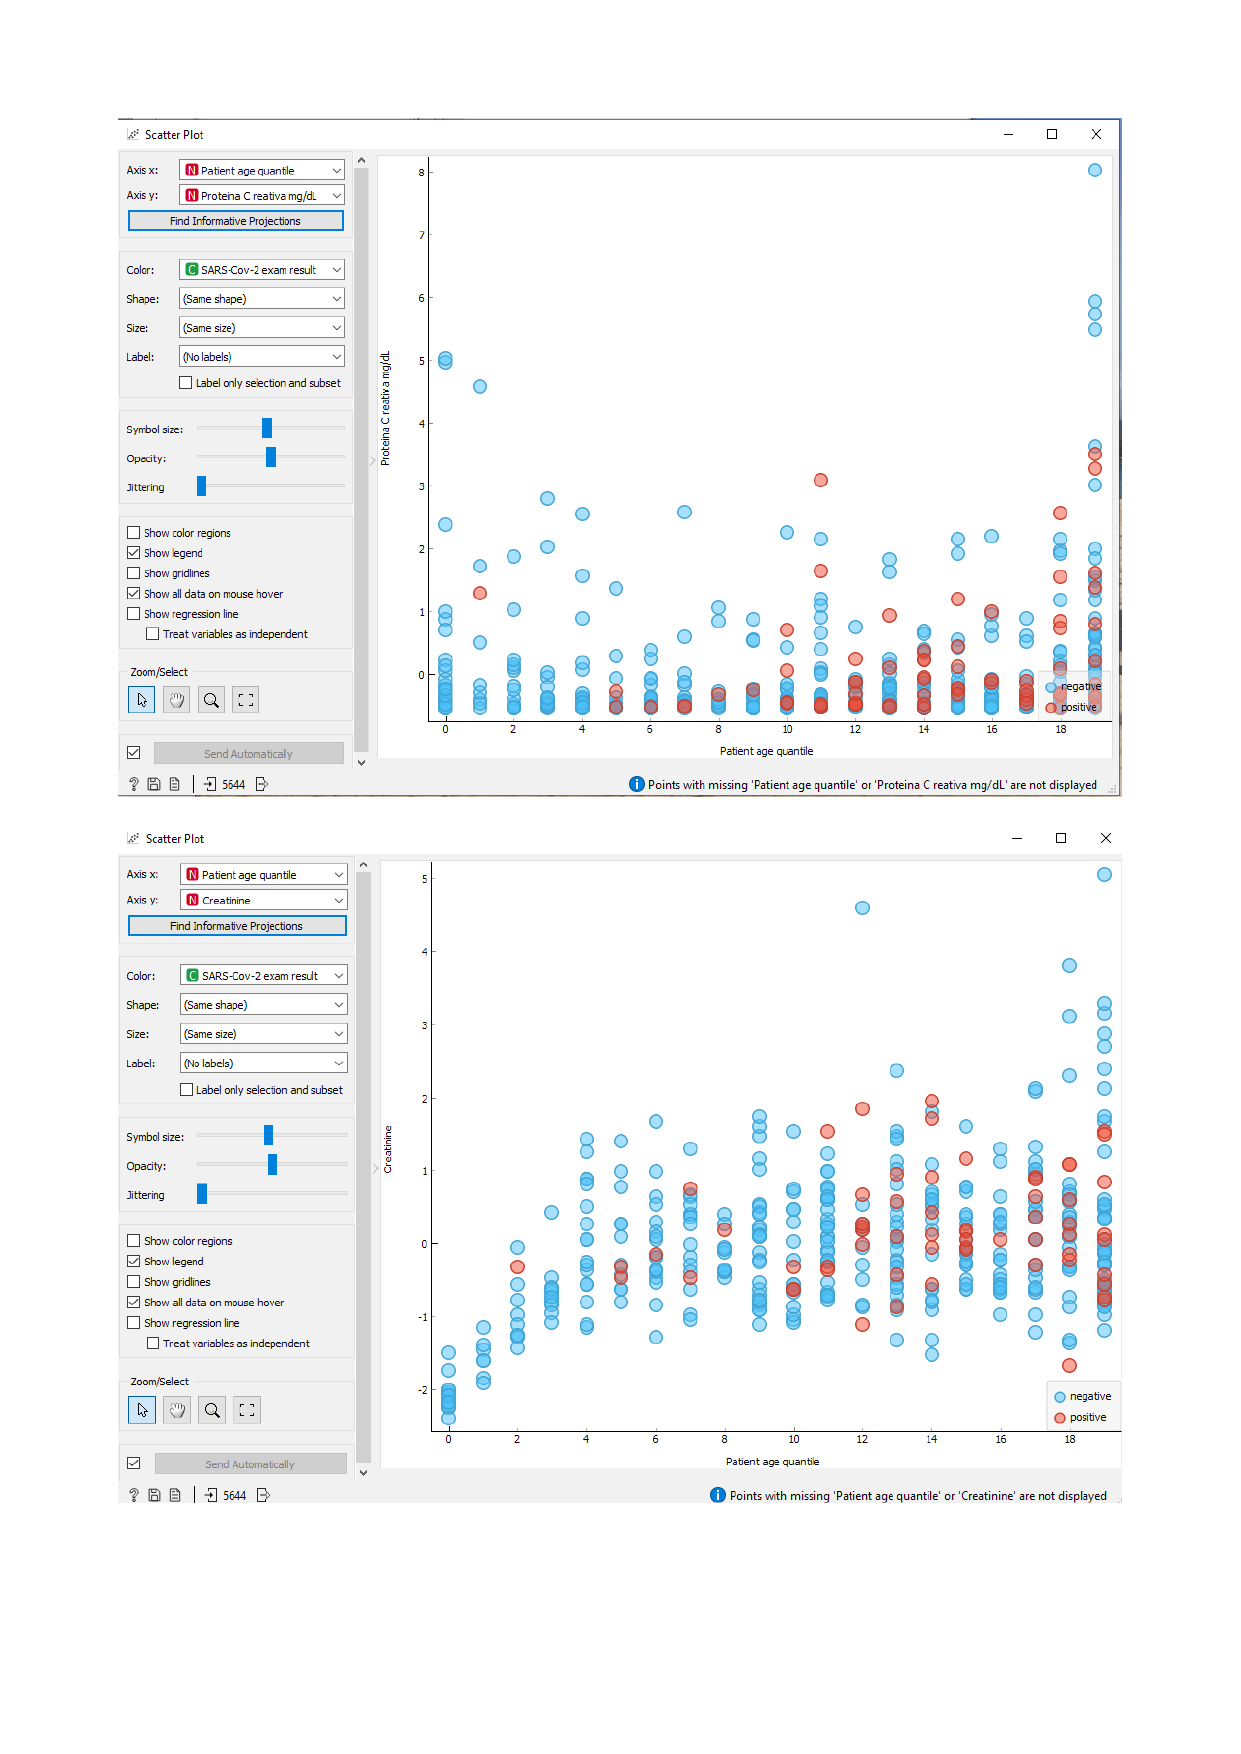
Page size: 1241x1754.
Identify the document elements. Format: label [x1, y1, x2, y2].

picture [118, 824, 1122, 1503]
picture [118, 118, 1122, 797]
